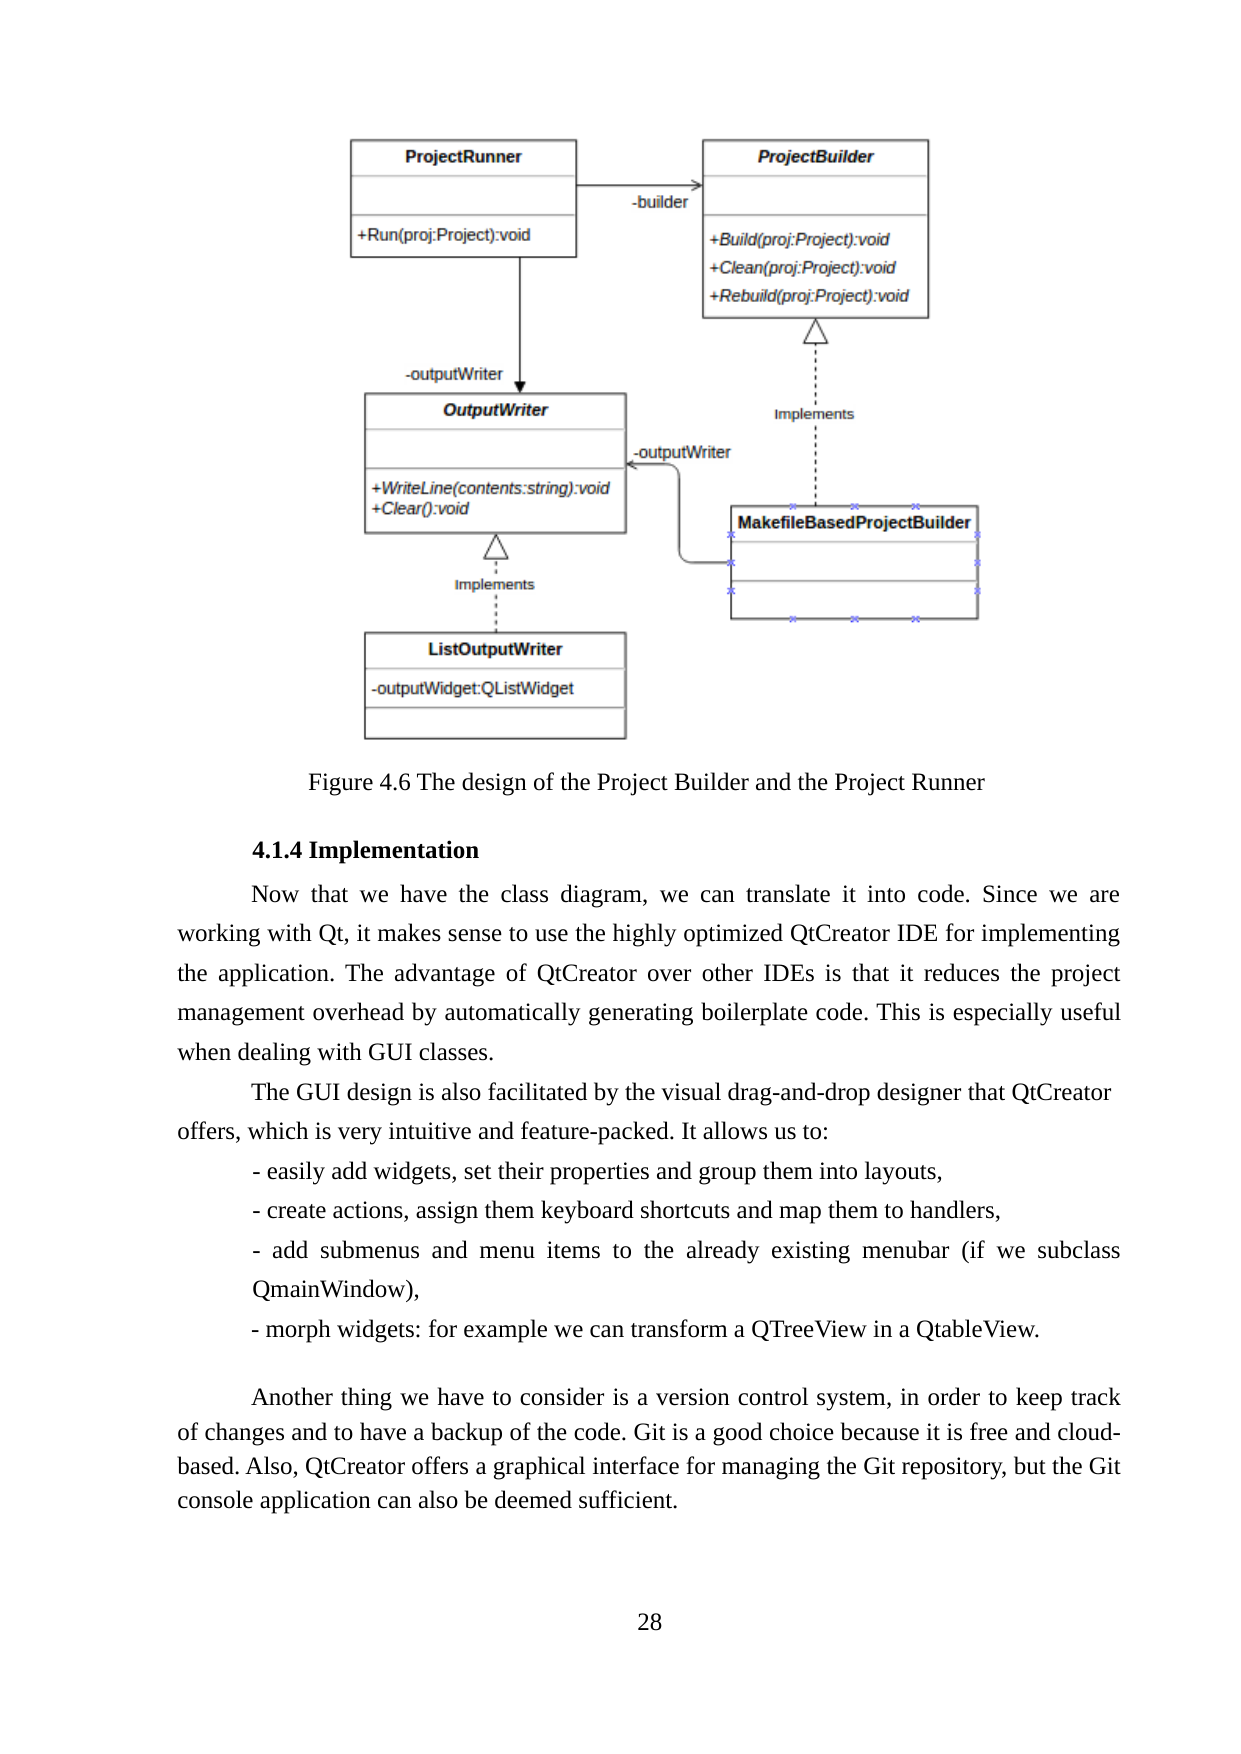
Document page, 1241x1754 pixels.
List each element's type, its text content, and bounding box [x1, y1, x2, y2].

text - create actions, assign them keyboard shortcuts and map them to handlers, [252, 1195, 1122, 1224]
text - easily add widgets, set their properties and group them into layouts, [252, 1156, 1122, 1184]
text Figure 4.6 The design of the Project Builder and the Project Runner [177, 767, 1122, 796]
picture [341, 119, 995, 757]
text - add submenus and menu items to the already existing menubar (if we subclass QmainWindow), [252, 1235, 1122, 1303]
text Now that we have the class diagram, we can translate it into code. Since we are working with Qt, it makes sense to use the highly optimized QtCreator IDE for implementing the application. The advantage of QtCreator over other IDEs is that it reduces the project management overhead by automatically generating boilerplate code. This is especially useful when dealing with GUI classes. [177, 879, 1122, 1066]
text - morph widgets: for example we can transform a QTreeView in a QtableView. [177, 1314, 1122, 1343]
text The GUI design is also facilitated by the visual drag-and-drop designer that QtCreator [177, 1077, 1122, 1105]
text offers, which is very intuitive and feature-packed. It allows us to: [177, 1116, 1122, 1145]
text Another thing we have to consider is a version control system, in order to keep track of changes and to have a backup of the code. Git is a good choice because it is free and cloud-based. Also, QtCreator offers a graphical interface for managing the Git repository, but the Git console application can also be deemed sufficient. [177, 1382, 1122, 1514]
subtitle 4.1.4 Implementation [177, 836, 1122, 864]
